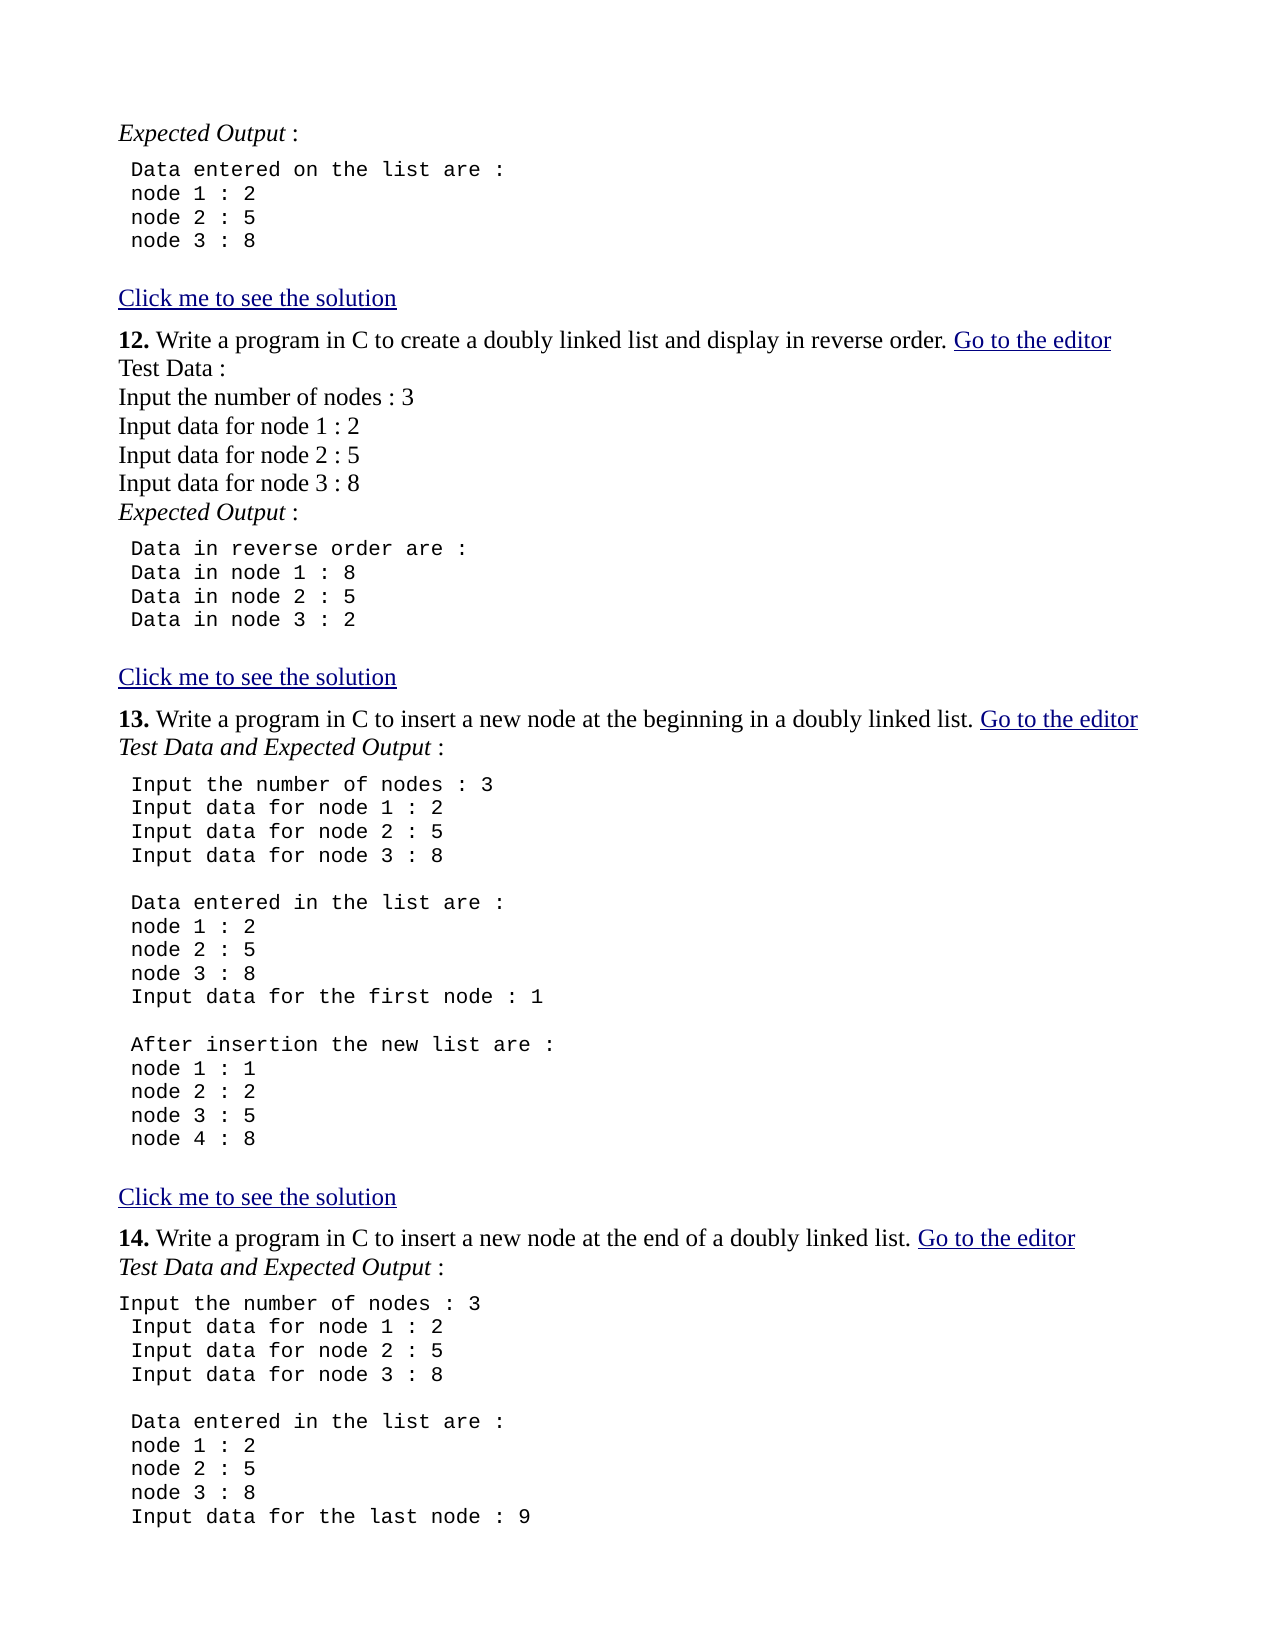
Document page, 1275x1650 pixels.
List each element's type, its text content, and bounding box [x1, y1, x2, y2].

text node 3 : 8 [118, 1482, 1157, 1506]
text node 1 : 1 [118, 1057, 1157, 1081]
text Input the number of nodes : 3 [118, 1293, 1157, 1316]
text Data in reverse order are : [118, 538, 1157, 562]
text node 1 : 2 [118, 183, 1157, 207]
text node 2 : 5 [118, 207, 1157, 230]
text node 1 : 2 [118, 1435, 1157, 1458]
text Data in node 2 : 5 [118, 586, 1157, 609]
text Input data for the first node : 1 [118, 987, 1157, 1010]
text node 3 : 8 [118, 230, 1157, 254]
text 14. Write a program in C to insert a new node at the end of a doubly linked list. Go to the editor Test Data and Expected Output : [118, 1223, 1157, 1280]
text node 2 : 5 [118, 1458, 1157, 1482]
text 12. Write a program in C to create a doubly linked list and display in reverse order. Go to the editor Test Data : Input the number of nodes : 3 Input data for node 1 : 2 Input data for node 2 : 5 Input data for node 3 : 8 Expected Output : [118, 325, 1157, 526]
text Data in node 3 : 2 [118, 609, 1157, 633]
text Click me to see the solution [118, 283, 1157, 312]
text Data entered in the list are : [118, 892, 1157, 916]
text Input data for node 2 : 5 [118, 821, 1157, 845]
text node 3 : 5 [118, 1105, 1157, 1128]
text node 3 : 8 [118, 963, 1157, 987]
text node 2 : 5 [118, 939, 1157, 963]
text Data entered on the list are : [118, 159, 1157, 183]
text Input data for node 3 : 8 [118, 1364, 1157, 1387]
text Input data for node 3 : 8 [118, 845, 1157, 868]
text After insertion the new list are : [118, 1034, 1157, 1057]
text Input data for the last node : 9 [118, 1506, 1157, 1529]
text node 2 : 2 [118, 1081, 1157, 1105]
text 13. Write a program in C to insert a new node at the beginning in a doubly linked list. Go to the editor Test Data and Expected Output : [118, 704, 1157, 761]
text Input data for node 1 : 2 [118, 1316, 1157, 1340]
text Input data for node 1 : 2 [118, 797, 1157, 821]
text Data entered in the list are : [118, 1411, 1157, 1435]
text Expected Output : [118, 118, 1157, 147]
text Click me to see the solution [118, 662, 1157, 691]
text node 1 : 2 [118, 916, 1157, 939]
text Click me to see the solution [118, 1182, 1157, 1210]
text node 4 : 8 [118, 1128, 1157, 1152]
text Input data for node 2 : 5 [118, 1340, 1157, 1364]
text Data in node 1 : 8 [118, 562, 1157, 586]
text Input the number of nodes : 3 [118, 774, 1157, 797]
